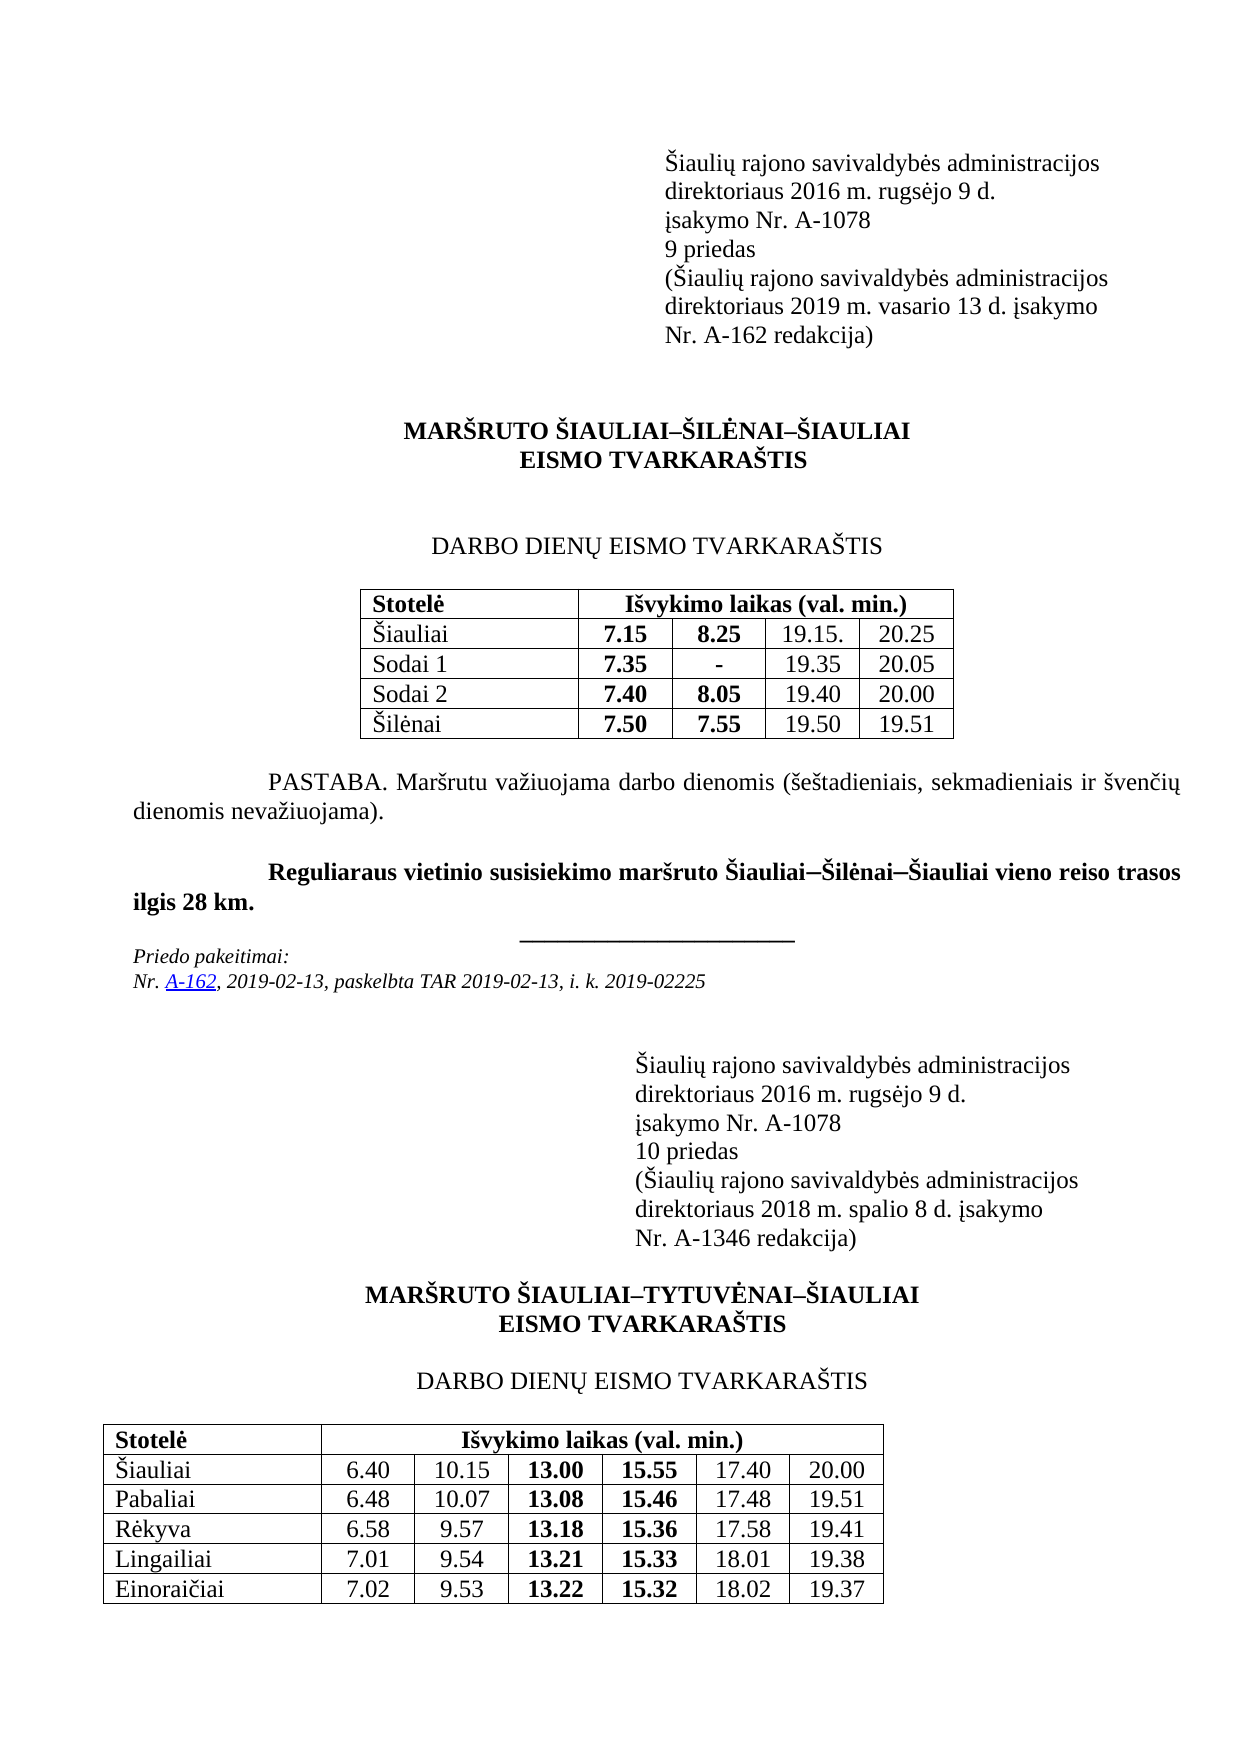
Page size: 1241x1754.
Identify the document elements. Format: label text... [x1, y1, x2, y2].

table_header Išvykimo laikas (val. min.) [579, 590, 953, 618]
table_cell 19.51 [790, 1485, 883, 1513]
text įsakymo Nr. A-1078 [664, 205, 1181, 234]
table_cell 20.25 [860, 619, 953, 648]
table_cell 19.35 [766, 649, 859, 678]
text įsakymo Nr. A-1078 [635, 1108, 1181, 1136]
table_cell 17.58 [697, 1514, 789, 1543]
table_cell Rėkyva [104, 1514, 321, 1543]
table_cell 15.36 [603, 1514, 696, 1543]
text Nr. A-162 redakcija) [664, 320, 1181, 349]
table_cell 20.00 [860, 679, 953, 708]
table_cell 6.40 [322, 1455, 414, 1483]
text MARŠRUTO ŠIAULIAI–TYTUVĖNAI–ŠIAULIAI [103, 1280, 1181, 1309]
table_cell 10.07 [415, 1485, 508, 1513]
table_header Stotelė [361, 590, 578, 618]
table_cell 7.35 [579, 649, 672, 678]
table_cell Šiauliai [361, 619, 578, 648]
table_cell 15.32 [603, 1574, 696, 1603]
table_cell Einoraičiai [104, 1574, 321, 1603]
table_cell Sodai 1 [361, 649, 578, 678]
text EISMO TVARKARAŠTIS [133, 445, 1181, 473]
text Priedo pakeitimai: [133, 944, 1181, 968]
table_cell 19.15. [766, 619, 859, 648]
table_cell 13.18 [509, 1514, 602, 1543]
text 9 priedas [664, 234, 1181, 263]
table_cell Šilėnai [361, 709, 578, 737]
table_cell 7.15 [579, 619, 672, 648]
text ______________________ [133, 916, 1181, 944]
text direktoriaus 2019 m. vasario 13 d. įsakymo [664, 291, 1181, 320]
table_cell 19.40 [766, 679, 859, 708]
table_cell 7.50 [579, 709, 672, 737]
table_cell 20.05 [860, 649, 953, 678]
table_cell 19.38 [790, 1544, 883, 1573]
text PASTABA. Maršrutu važiuojama darbo dienomis (šeštadieniais, sekmadieniais ir švenčių dienomis nevažiuojama). [133, 767, 1181, 825]
table_cell 7.40 [579, 679, 672, 708]
table_header Išvykimo laikas (val. min.) [322, 1425, 883, 1454]
text direktoriaus 2016 m. rugsėjo 9 d. [664, 176, 1181, 205]
table_cell 6.58 [322, 1514, 414, 1543]
table_cell Lingailiai [104, 1544, 321, 1573]
table_cell 8.05 [673, 679, 765, 708]
text direktoriaus 2016 m. rugsėjo 9 d. [635, 1079, 1181, 1108]
text Nr. A-162, 2019-02-13, paskelbta TAR 2019-02-13, i. k. 2019-02225 [133, 968, 1181, 993]
table_cell 8.25 [673, 619, 765, 648]
table_cell 10.15 [415, 1455, 508, 1483]
text (Šiaulių rajono savivaldybės administracijos [635, 1165, 1181, 1194]
text 10 priedas [635, 1136, 1181, 1165]
text Šiaulių rajono savivaldybės administracijos [133, 148, 1181, 176]
table_cell - [673, 649, 765, 678]
text Reguliaraus vietinio susisiekimo maršruto Šiauliai–Šilėnai–Šiauliai vieno reiso trasos ilgis 28 km. [133, 853, 1181, 916]
text direktoriaus 2018 m. spalio 8 d. įsakymo [635, 1194, 1181, 1223]
text (Šiaulių rajono savivaldybės administracijos [664, 263, 1181, 291]
table_cell 15.46 [603, 1485, 696, 1513]
table_cell Sodai 2 [361, 679, 578, 708]
table_cell 17.40 [697, 1455, 789, 1483]
table_cell 19.37 [790, 1574, 883, 1603]
table_cell 7.55 [673, 709, 765, 737]
table_cell 18.02 [697, 1574, 789, 1603]
table_cell 13.00 [509, 1455, 602, 1483]
text Šiaulių rajono savivaldybės administracijos [635, 1050, 1181, 1079]
table_cell Pabaliai [104, 1485, 321, 1513]
text DARBO DIENŲ EISMO TVARKARAŠTIS [133, 531, 1181, 560]
table_cell 7.01 [322, 1544, 414, 1573]
table_cell 20.00 [790, 1455, 883, 1483]
table_cell 9.57 [415, 1514, 508, 1543]
text EISMO TVARKARAŠTIS [103, 1309, 1181, 1338]
table_cell 19.51 [860, 709, 953, 737]
table_cell 13.08 [509, 1485, 602, 1513]
table_cell Šiauliai [104, 1455, 321, 1483]
table_cell 13.21 [509, 1544, 602, 1573]
table_cell 6.48 [322, 1485, 414, 1513]
table_cell 15.55 [603, 1455, 696, 1483]
table_cell 9.54 [415, 1544, 508, 1573]
text DARBO DIENŲ EISMO TVARKARAŠTIS [103, 1366, 1181, 1395]
table_cell 15.33 [603, 1544, 696, 1573]
text MARŠRUTO ŠIAULIAI–ŠILĖNAI–ŠIAULIAI [133, 416, 1181, 445]
text Nr. A-1346 redakcija) [635, 1223, 1181, 1251]
table_cell 9.53 [415, 1574, 508, 1603]
table_cell 13.22 [509, 1574, 602, 1603]
table_cell 18.01 [697, 1544, 789, 1573]
table_cell 19.50 [766, 709, 859, 737]
table_cell 19.41 [790, 1514, 883, 1543]
table_cell 7.02 [322, 1574, 414, 1603]
table_cell 17.48 [697, 1485, 789, 1513]
table_header Stotelė [104, 1425, 321, 1454]
